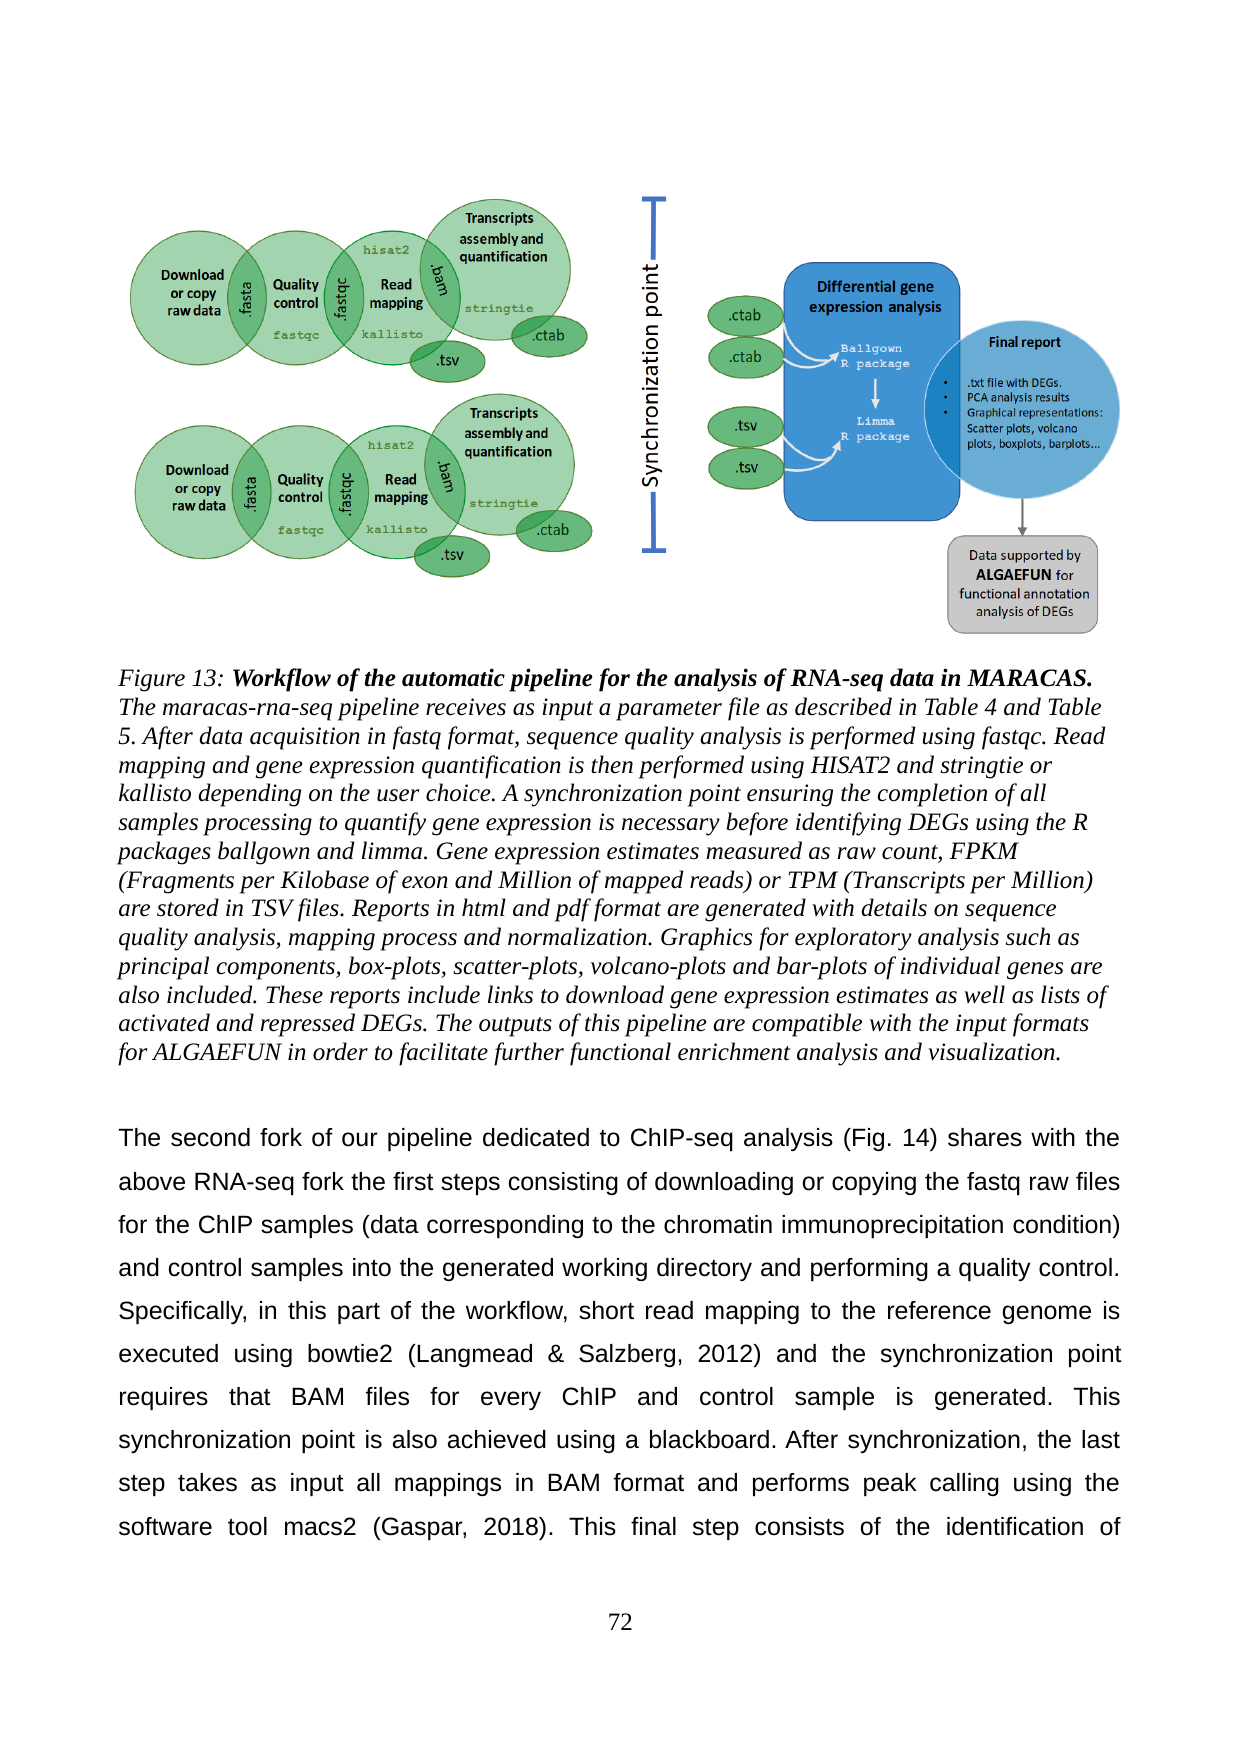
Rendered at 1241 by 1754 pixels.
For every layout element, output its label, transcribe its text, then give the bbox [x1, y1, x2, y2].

text The second fork of our pipeline dedicated to ChIP-seq analysis (Fig. 14) shares with the above RNA-seq fork the first steps consisting of downloading or copying the fastq raw files for the ChIP samples (data corresponding to the chromatin immunoprecipitation condition) and control samples into the generated working directory and performing a quality control. Specifically, in this part of the workflow, short read mapping to the reference genome is executed using bowtie2 (Langmead & Salzberg, 2012)⁠ and the synchronization point requires that BAM files for every ChIP and control sample is generated. This synchronization point is also achieved using a blackboard. After synchronization, the last step takes as input all mappings in BAM format and performs peak calling using the software tool macs2 (Gaspar, 2018)⁠. This final step consists of the identification of [118, 1123, 1122, 1540]
picture [118, 125, 1123, 664]
text Figure 13: Workflow of the automatic pipeline for the analysis of RNA-seq data in MARACAS. The maracas-rna-seq pipeline receives as input a parameter file as described in Table 4 and Table 5. After data acquisition in fastq format, sequence quality analysis is performed using fastqc. Read mapping and gene expression quantification is then performed using HISAT2 and stringtie or kallisto depending on the user choice. A synchronization point ensuring the completion of all samples processing to quantify gene expression is necessary before identifying DEGs using the R packages ballgown and limma. Gene expression estimates measured as raw count, FPKM (Fragments per Kilobase of exon and Million of mapped reads) or TPM (Transcripts per Million) are stored in TSV files. Reports in html and pdf format are generated with details on sequence quality analysis, mapping process and normalization. Graphics for exploratory analysis such as principal components, box-plots, scatter-plots, volcano-plots and bar-plots of individual genes are also included. These reports include links to download gene expression estimates as well as lists of activated and repressed DEGs. The outputs of this pipeline are compatible with the input formats for ALGAEFUN in order to facilitate further functional enrichment analysis and visualization. [118, 664, 1122, 1066]
